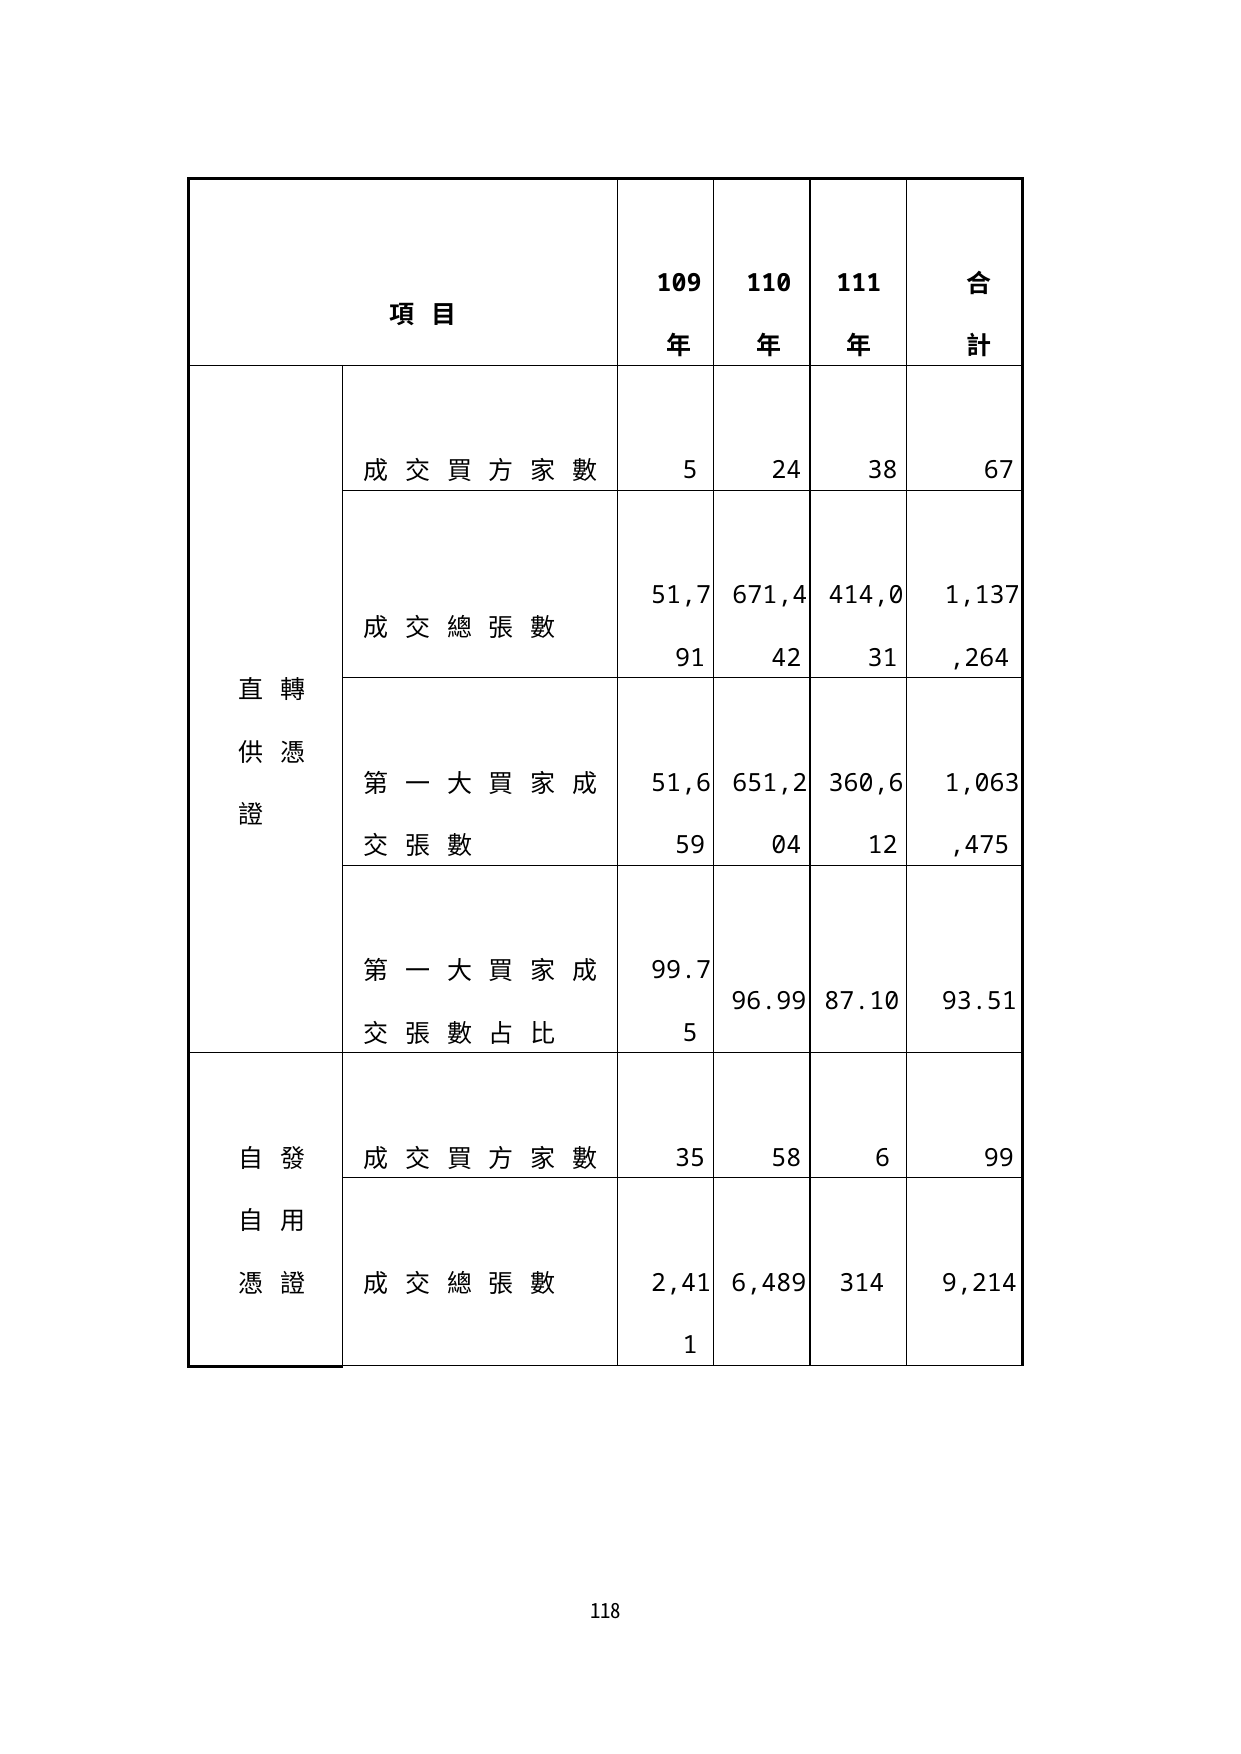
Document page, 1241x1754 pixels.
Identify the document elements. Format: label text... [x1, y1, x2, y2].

table_cell 1,137,264 [907, 491, 1021, 677]
table_cell 99 [907, 1053, 1021, 1177]
table_cell 87.10 [811, 866, 906, 1052]
table_cell 1,063,475 [907, 678, 1021, 865]
table_cell 5 [618, 366, 713, 490]
table_cell 自發自用憑證 [190, 1053, 342, 1365]
table_cell 成交總張數 [343, 1178, 617, 1365]
table_cell 360,612 [811, 678, 906, 865]
table_cell 414,031 [811, 491, 906, 677]
table_cell 651,204 [714, 678, 809, 865]
table_cell 第一大買家成交張數 [343, 678, 617, 865]
table_cell 314 [811, 1178, 906, 1365]
table_cell 6,489 [714, 1178, 809, 1365]
table_cell 51,659 [618, 678, 713, 865]
table_cell 24 [714, 366, 809, 490]
table_cell 第一大買家成交張數占比 [343, 866, 617, 1052]
table_header 合計 [907, 180, 1021, 365]
table_cell 93.51 [907, 866, 1021, 1052]
table_cell 6 [811, 1053, 906, 1177]
table_cell 96.99 [714, 866, 809, 1052]
table_cell 99.75 [618, 866, 713, 1052]
table_cell 成交買方家數 [343, 366, 617, 490]
table_header 109年 [618, 180, 713, 365]
table_header 110年 [714, 180, 809, 365]
table_header 項目 [190, 180, 617, 365]
table_cell 671,442 [714, 491, 809, 677]
table_cell 9,214 [907, 1178, 1021, 1365]
table_cell 直轉供憑證 [190, 366, 342, 1052]
table_header 111年 [811, 180, 906, 365]
table_cell 58 [714, 1053, 809, 1177]
table_cell 成交總張數 [343, 491, 617, 677]
table_cell 67 [907, 366, 1021, 490]
table_cell 2,411 [618, 1178, 713, 1365]
table_cell 35 [618, 1053, 713, 1177]
table_cell 38 [811, 366, 906, 490]
table_cell 51,791 [618, 491, 713, 677]
table_cell 成交買方家數 [343, 1053, 617, 1177]
